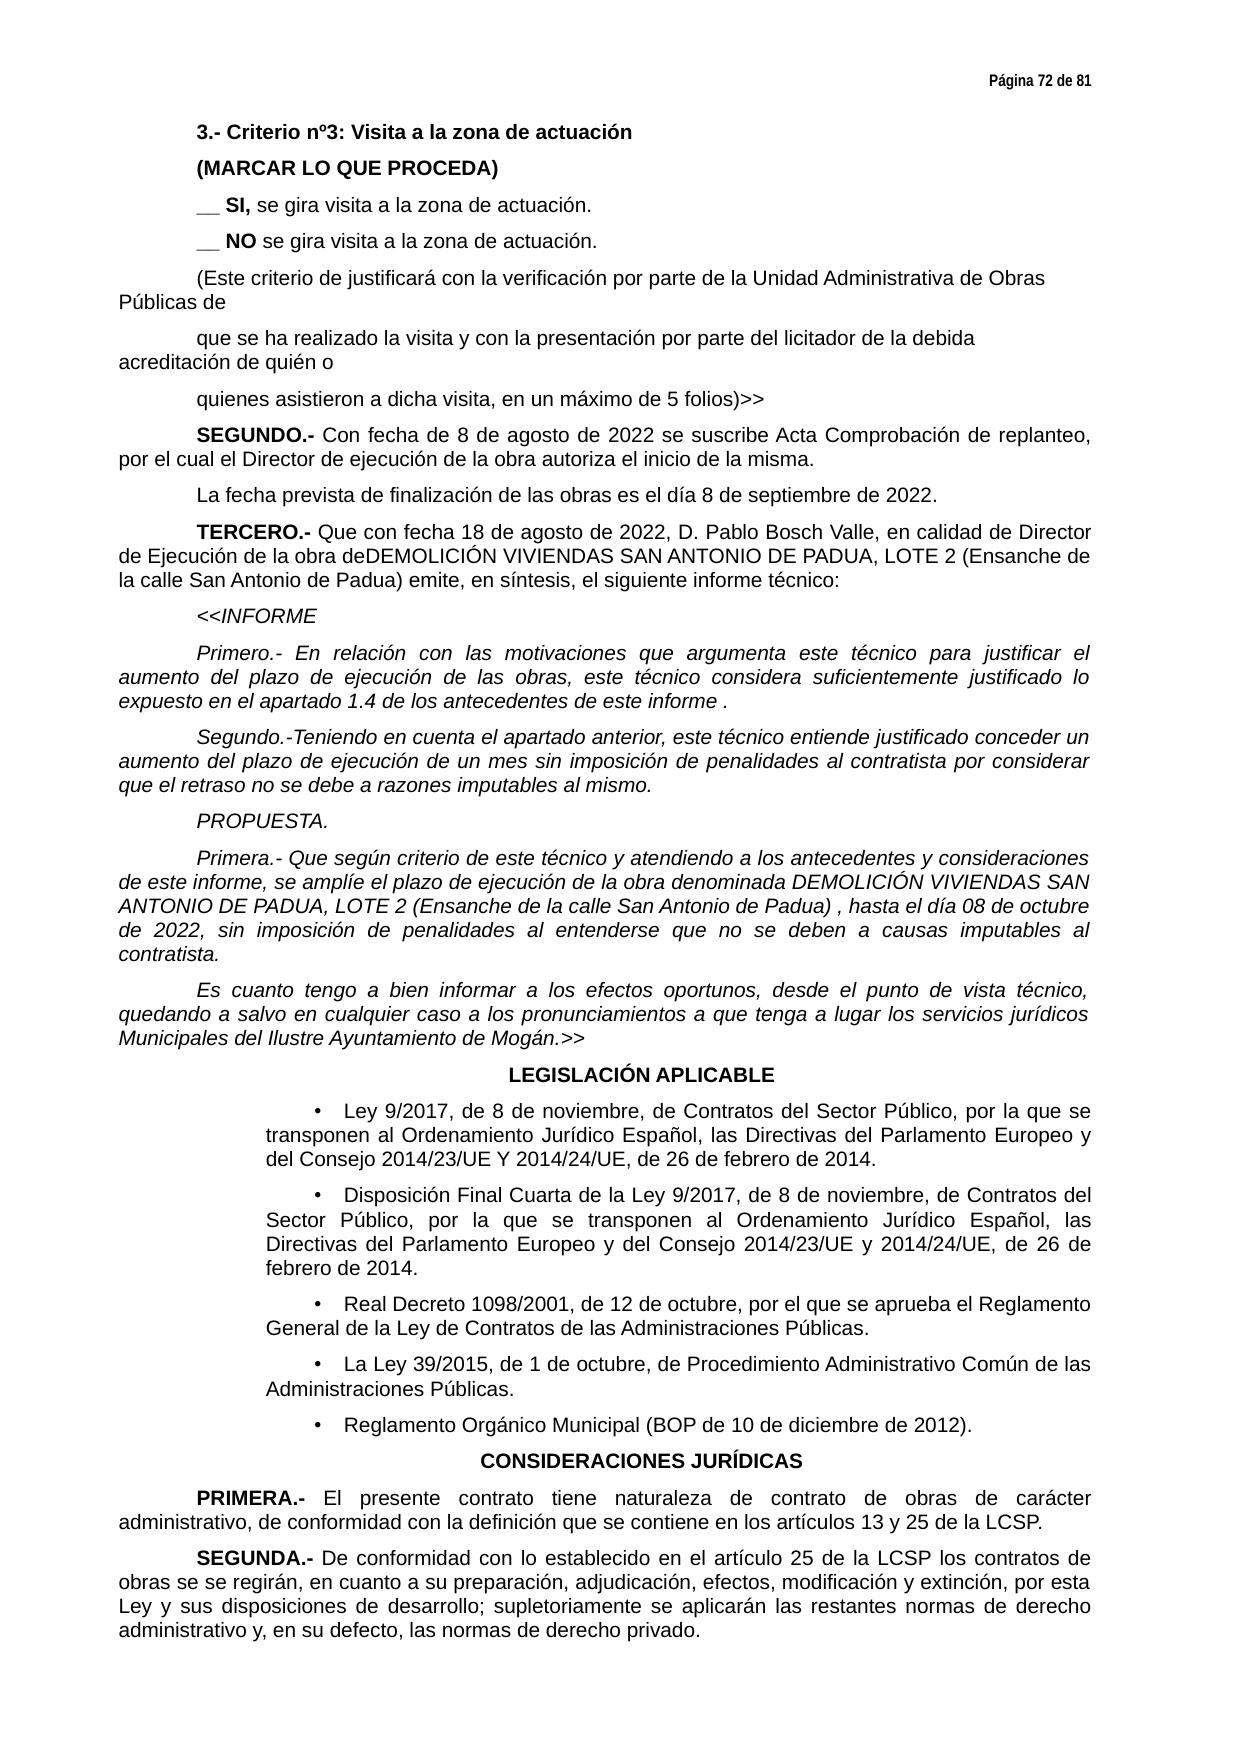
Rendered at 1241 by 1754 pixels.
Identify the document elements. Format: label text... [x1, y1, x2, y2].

text <<INFORME [118, 604, 1092, 628]
text La fecha prevista de finalización de las obras es el día 8 de septiembre de 2022. [118, 483, 1092, 507]
list Disposición Final Cuarta de la Ley 9/2017, de 8 de noviembre, de Contratos del Sector Público, por la que se transponen al Ordenamiento Jurídico Español, las Directivas del Parlamento Europeo y del Consejo 2014/23/UE y 2014/24/UE, de 26 de febrero de 2014. [236, 1183, 1092, 1279]
text (MARCAR LO QUE PROCEDA) [118, 156, 1092, 180]
text 3.- Criterio nº3: Visita a la zona de actuación [118, 120, 1092, 144]
text __ NO se gira visita a la zona de actuación. [118, 229, 1092, 253]
text SEGUNDA.- De conformidad con lo establecido en el artículo 25 de la LCSP los contratos de obras se se regirán, en cuanto a su preparación, adjudicación, efectos, modificación y extinción, por esta Ley y sus disposiciones de desarrollo; supletoriamente se aplicarán las restantes normas de derecho administrativo y, en su defecto, las normas de derecho privado. [118, 1546, 1092, 1642]
list La Ley 39/2015, de 1 de octubre, de Procedimiento Administrativo Común de las Administraciones Públicas. [236, 1352, 1092, 1400]
text PRIMERA.- El presente contrato tiene naturaleza de contrato de obras de carácter administrativo, de conformidad con la definición que se contiene en los artículos 13 y 25 de la LCSP. [118, 1486, 1092, 1534]
text PROPUESTA. [118, 809, 1092, 833]
text que se ha realizado la visita y con la presentación por parte del licitador de la debida acreditación de quién o [118, 326, 1092, 374]
list Reglamento Orgánico Municipal (BOP de 10 de diciembre de 2012). [236, 1413, 1092, 1437]
text Primera.- Que según criterio de este técnico y atendiendo a los antecedentes y consideraciones de este informe, se amplíe el plazo de ejecución de la obra denominada DEMOLICIÓN VIVIENDAS SAN ANTONIO DE PADUA, LOTE 2 (Ensanche de la calle San Antonio de Padua) , hasta el día 08 de octubre de 2022, sin imposición de penalidades al entenderse que no se deben a causas imputables al contratista. [118, 846, 1092, 966]
list Real Decreto 1098/2001, de 12 de octubre, por el que se aprueba el Reglamento General de la Ley de Contratos de las Administraciones Públicas. [236, 1292, 1092, 1340]
text SEGUNDO.- Con fecha de 8 de agosto de 2022 se suscribe Acta Comprobación de replanteo, por el cual el Director de ejecución de la obra autoriza el inicio de la misma. [118, 423, 1092, 471]
text Es cuanto tengo a bien informar a los efectos oportunos, desde el punto de vista técnico, quedando a salvo en cualquier caso a los pronunciamientos a que tenga a lugar los servicios jurídicos Municipales del Ilustre Ayuntamiento de Mogán.>> [118, 978, 1092, 1050]
text TERCERO.- Que con fecha 18 de agosto de 2022, D. Pablo Bosch Valle, en calidad de Director de Ejecución de la obra deDEMOLICIÓN VIVIENDAS SAN ANTONIO DE PADUA, LOTE 2 (Ensanche de la calle San Antonio de Padua) emite, en síntesis, el siguiente informe técnico: [118, 520, 1092, 592]
text CONSIDERACIONES JURÍDICAS [118, 1449, 1092, 1473]
text quienes asistieron a dicha visita, en un máximo de 5 folios)>> [118, 386, 1092, 410]
text __ SI, se gira visita a la zona de actuación. [118, 193, 1092, 217]
text Primero.- En relación con las motivaciones que argumenta este técnico para justificar el aumento del plazo de ejecución de las obras, este técnico considera suficientemente justificado lo expuesto en el apartado 1.4 de los antecedentes de este informe . [118, 641, 1092, 712]
list Ley 9/2017, de 8 de noviembre, de Contratos del Sector Público, por la que se transponen al Ordenamiento Jurídico Español, las Directivas del Parlamento Europeo y del Consejo 2014/23/UE Y 2014/24/UE, de 26 de febrero de 2014. [236, 1099, 1092, 1171]
text Segundo.-Teniendo en cuenta el apartado anterior, este técnico entiende justificado conceder un aumento del plazo de ejecución de un mes sin imposición de penalidades al contratista por considerar que el retraso no se debe a razones imputables al mismo. [118, 725, 1092, 797]
text (Este criterio de justificará con la verificación por parte de la Unidad Administrativa de Obras Públicas de [118, 266, 1092, 313]
text LEGISLACIÓN APLICABLE [118, 1062, 1092, 1086]
